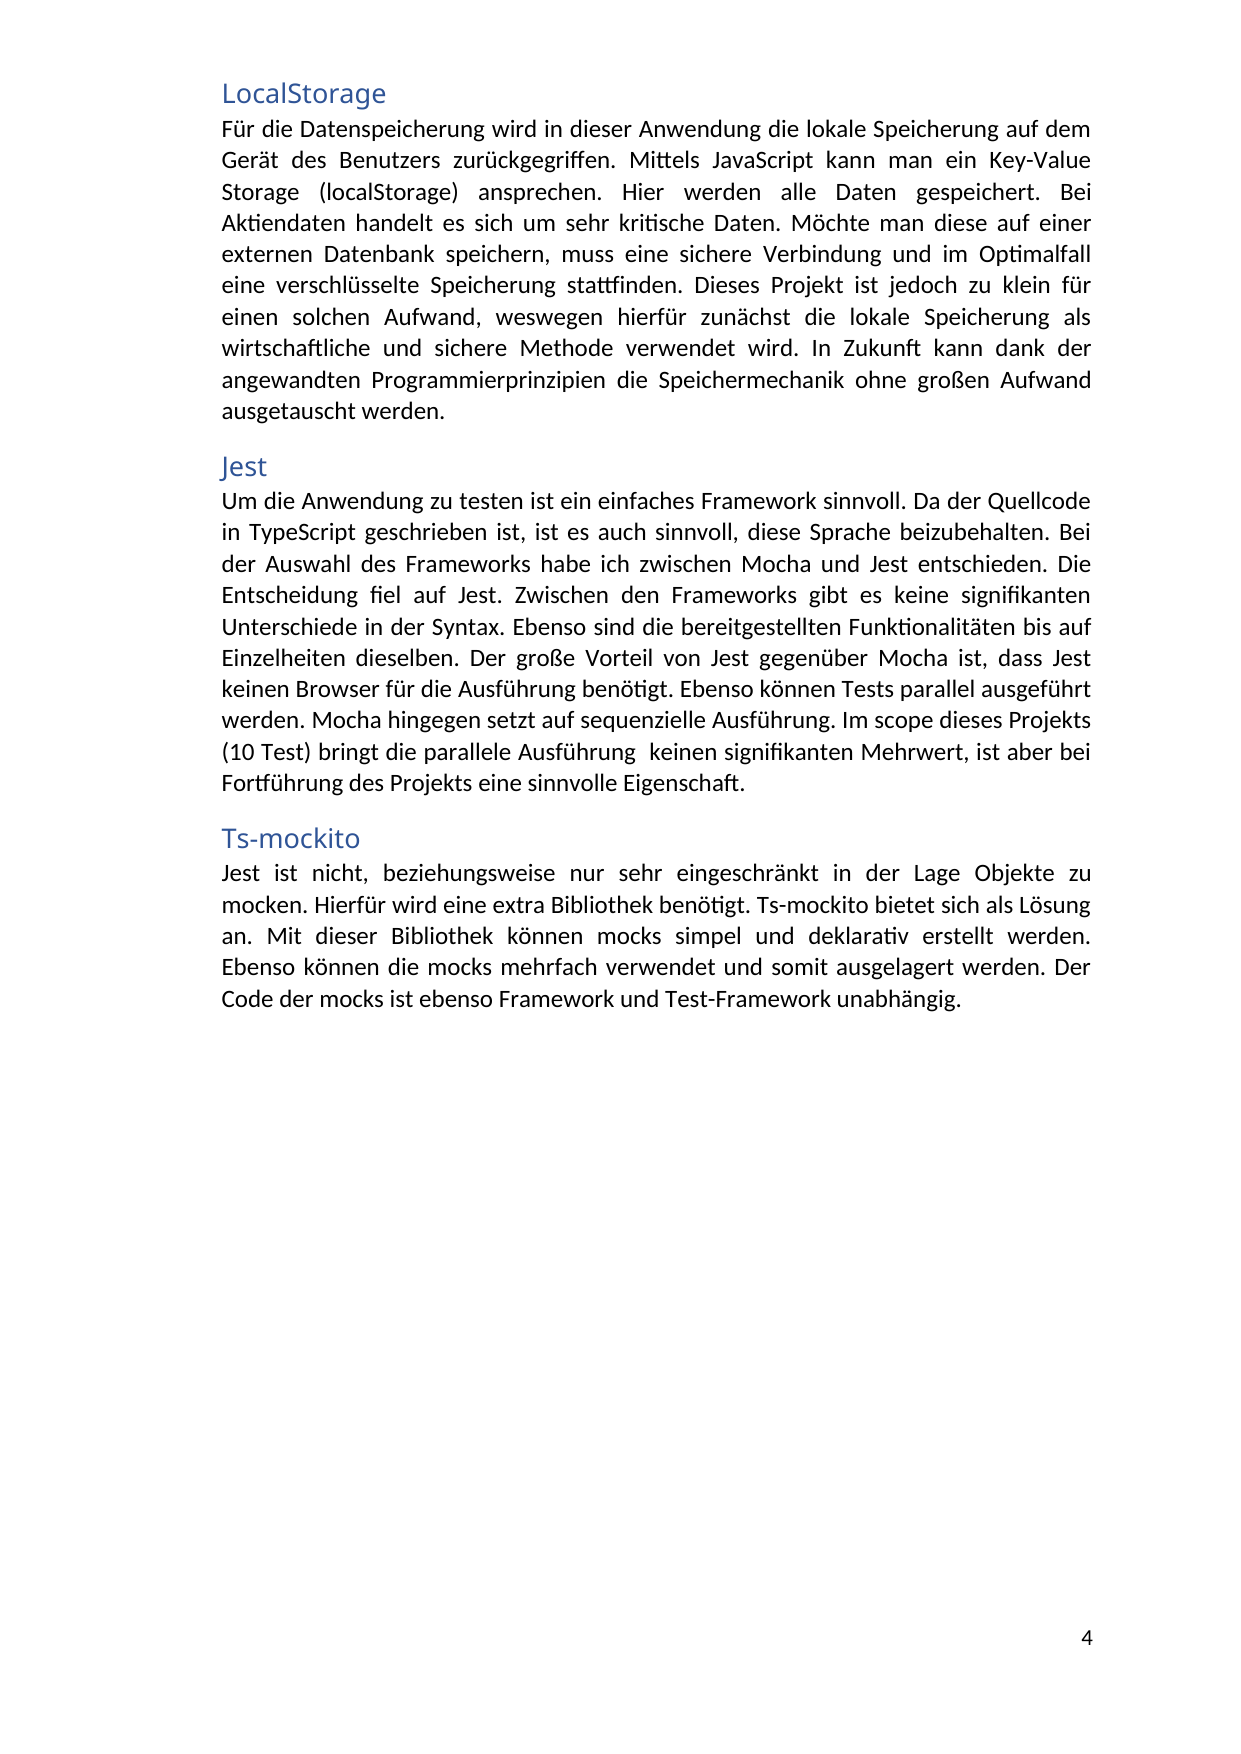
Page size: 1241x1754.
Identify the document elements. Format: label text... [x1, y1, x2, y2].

text Für die Datenspeicherung wird in dieser Anwendung die lokale Speicherung auf dem Gerät des Benutzers zurückgegriffen. Mittels JavaScript kann man ein Key-Value Storage (localStorage) ansprechen. Hier werden alle Daten gespeichert. Bei Aktiendaten handelt es sich um sehr kritische Daten. Möchte man diese auf einer externen Datenbank speichern, muss eine sichere Verbindung und im Optimalfall eine verschlüsselte Speicherung stattfinden. Dieses Projekt ist jedoch zu klein für einen solchen Aufwand, weswegen hierfür zunächst die lokale Speicherung als wirtschaftliche und sichere Methode verwendet wird. In Zukunft kann dank der angewandten Programmierprinzipien die Speichermechanik ohne großen Aufwand ausgetauscht werden. [221, 113, 1093, 426]
text Um die Anwendung zu testen ist ein einfaches Framework sinnvoll. Da der Quellcode in TypeScript geschrieben ist, ist es auch sinnvoll, diese Sprache beizubehalten. Bei der Auswahl des Frameworks habe ich zwischen Mocha und Jest entschieden. Die Entscheidung fiel auf Jest. Zwischen den Frameworks gibt es keine signifikanten Unterschiede in der Syntax. Ebenso sind die bereitgestellten Funktionalitäten bis auf Einzelheiten dieselben. Der große Vorteil von Jest gegenüber Mocha ist, dass Jest keinen Browser für die Ausführung benötigt. Ebenso können Tests parallel ausgeführt werden. Mocha hingegen setzt auf sequenzielle Ausführung. Im scope dieses Projekts (10 Test) bringt die parallele Ausführung keinen signifikanten Mehrwert, ist aber bei Fortführung des Projekts eine sinnvolle Eigenschaft. [221, 485, 1093, 798]
subtitle Jest [221, 447, 1093, 484]
subtitle LocalStorage [221, 75, 1093, 112]
text Jest ist nicht, beziehungsweise nur sehr eingeschränkt in der Lage Objekte zu mocken. Hierfür wird eine extra Bibliothek benötigt. Ts-mockito bietet sich als Lösung an. Mit dieser Bibliothek können mocks simpel und deklarativ erstellt werden. Ebenso können die mocks mehrfach verwendet und somit ausgelagert werden. Der Code der mocks ist ebenso Framework und Test-Framework unabhängig. [221, 857, 1093, 1013]
subtitle Ts-mockito [148, 819, 1093, 856]
